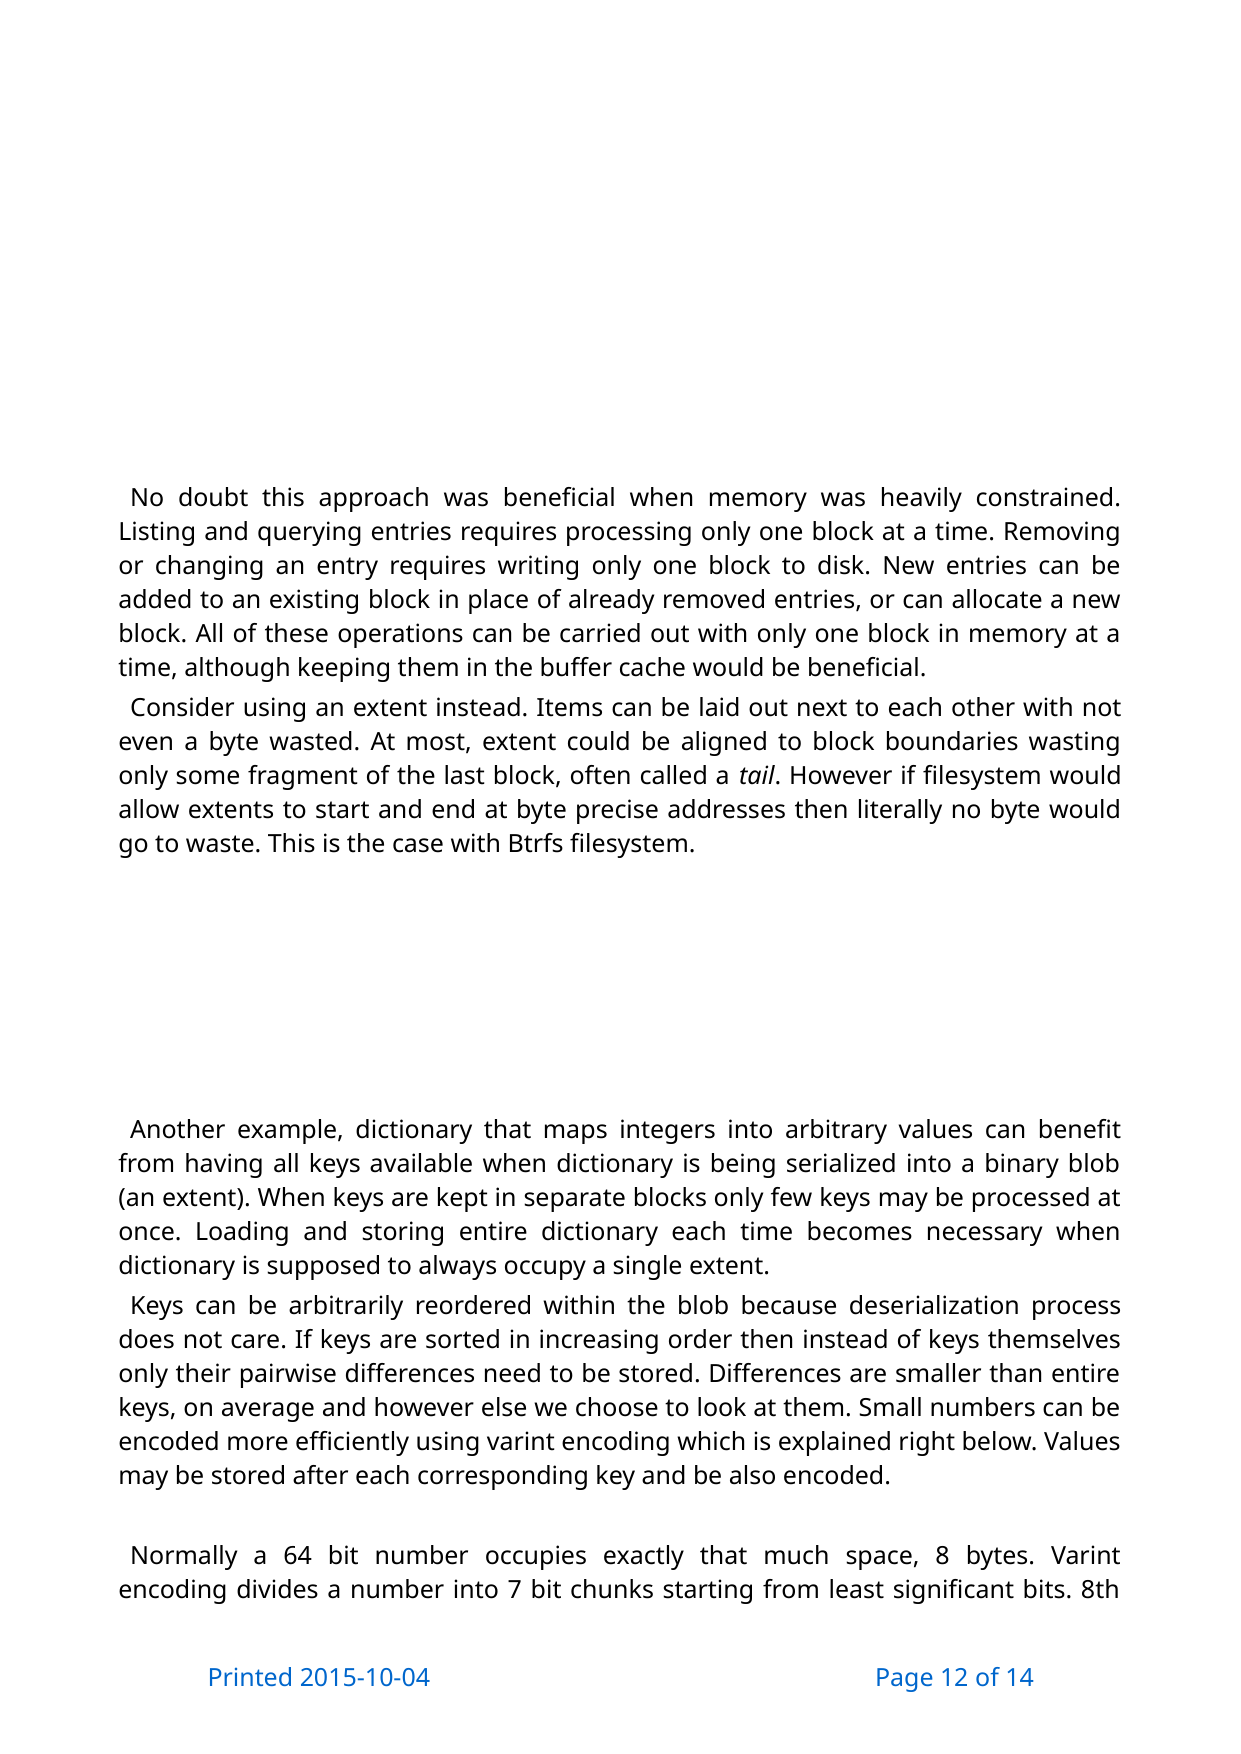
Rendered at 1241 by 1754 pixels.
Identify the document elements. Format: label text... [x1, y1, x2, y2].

text Consider using an extent instead. Items can be laid out next to each other with not even a byte wasted. At most, extent could be aligned to block boundaries wasting only some fragment of the last block, often called a tail. However if filesystem would allow extents to start and end at byte precise addresses then literally no byte would go to waste. This is the case with Btrfs filesystem. [118, 689, 1122, 860]
text No doubt this approach was beneficial when memory was heavily constrained. Listing and querying entries requires processing only one block at a time. Removing or changing an entry requires writing only one block to disk. New entries can be added to an existing block in place of already removed entries, or can allocate a new block. All of these operations can be carried out with only one block in memory at a time, although keeping them in the buffer cache would be beneficial. [118, 479, 1122, 684]
text Normally a 64 bit number occupies exactly that much space, 8 bytes. Varint encoding divides a number into 7 bit chunks starting from least significant bits. 8th [118, 1538, 1122, 1606]
text Another example, dictionary that maps integers into arbitrary values can benefit from having all keys available when dictionary is being serialized into a binary blob (an extent). When keys are kept in separate blocks only few keys may be processed at once. Loading and storing entire dictionary each time becomes necessary when dictionary is supposed to always occupy a single extent. [118, 1111, 1122, 1282]
text Keys can be arbitrarily reordered within the blob because deserialization process does not care. If keys are sorted in increasing order then instead of keys themselves only their pairwise differences need to be stored. Differences are smaller than entire keys, on average and however else we choose to look at them. Small numbers can be encoded more efficiently using varint encoding which is explained right below. Values may be stored after each corresponding key and be also encoded. [118, 1287, 1122, 1492]
